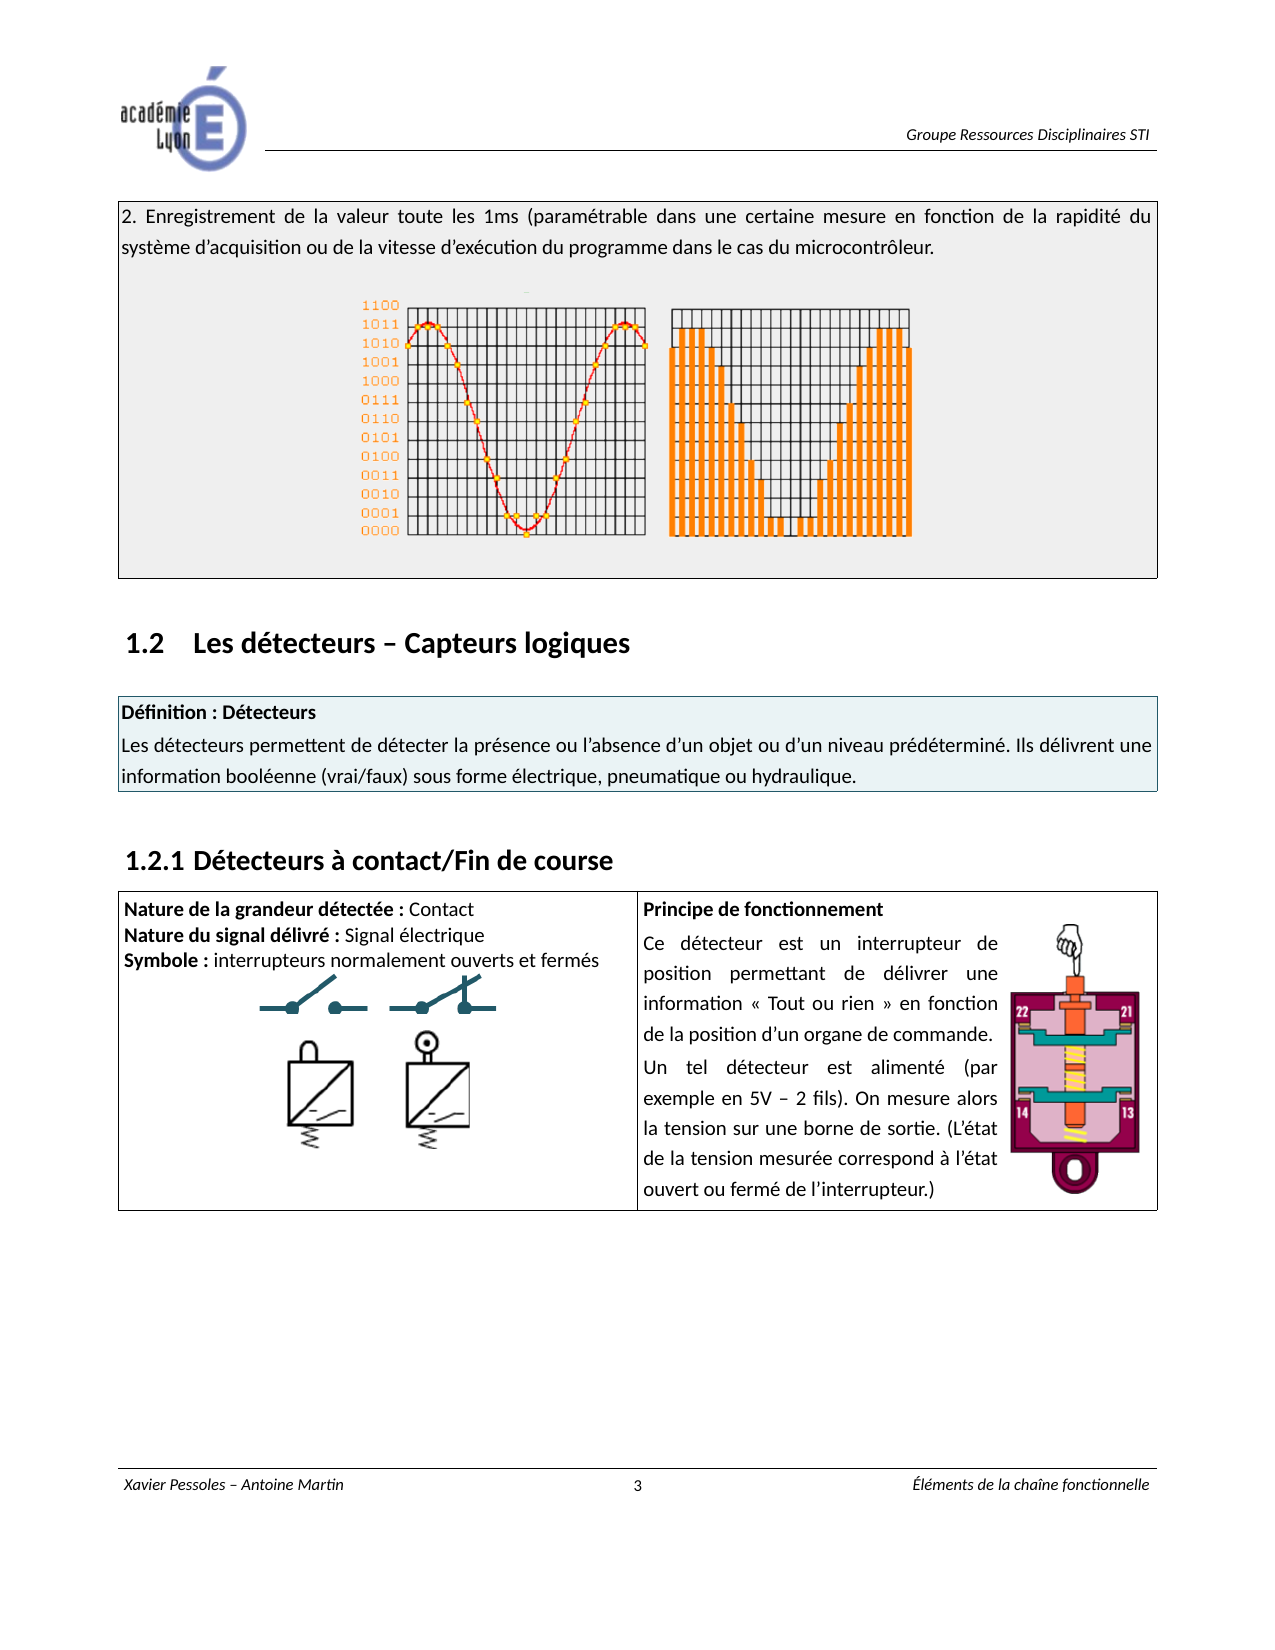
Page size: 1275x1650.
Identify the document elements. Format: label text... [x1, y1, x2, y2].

text 2. Enregistrement de la valeur toute les 1ms (paramétrable dans une certaine mesure en fonction de la rapidité du système d’acquisition ou de la vitesse d’exécution du programme dans le cas du microcontrôleur. [119, 202, 1157, 259]
subtitle Détecteurs à contact/Fin de course [118, 842, 1157, 878]
picture [121, 66, 247, 173]
table_header Nature de la grandeur détectée : Contact Nature du signal délivré : Signal électrique Symbole : interrupteurs normalement ouverts et fermés [119, 892, 637, 1210]
text Les détecteurs permettent de détecter la présence ou l’absence d’un objet ou d’un niveau prédéterminé. Ils délivrent une information booléenne (vrai/faux) sous forme électrique, pneumatique ou hydraulique. [119, 729, 1157, 791]
picture [1010, 924, 1140, 1194]
picture [357, 292, 918, 545]
text Définition : Détecteurs [119, 697, 1157, 724]
subtitle Les détecteurs – Capteurs logiques [118, 624, 1157, 661]
table_header Principe de fonctionnement Ce détecteur est un interrupteur de position permettant de délivrer une information « Tout ou rien » en fonction de la position d’un organe de commande. Un tel détecteur est alimenté (par exemple en 5V – 2 fils). On mesure alors la tension sur une borne de sortie. (L’état de la tension mesurée correspond à l’état ouvert ou fermé de l’interrupteur.) [638, 892, 1157, 1210]
